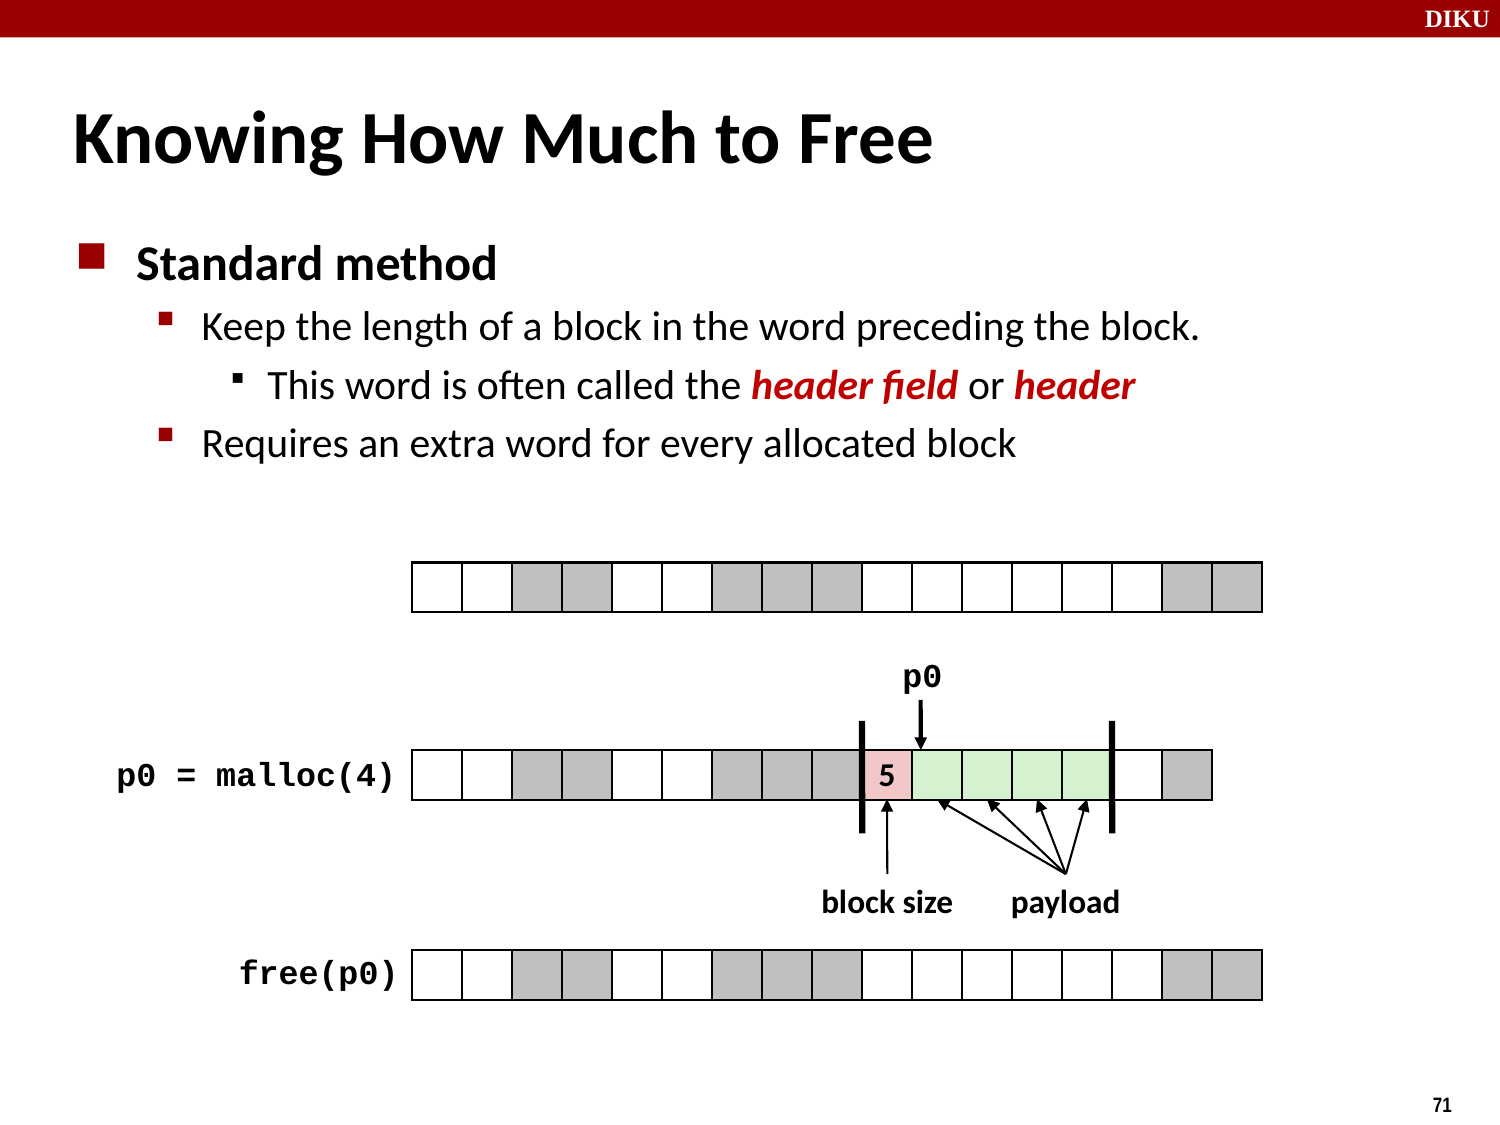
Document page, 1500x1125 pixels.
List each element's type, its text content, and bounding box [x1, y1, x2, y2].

text_box [411, 950, 1262, 1000]
text_box [1116, 750, 1212, 800]
text_box 5 [866, 750, 912, 800]
text_box [411, 750, 859, 800]
text_box p0 [887, 649, 958, 706]
text_box free(p0) [223, 947, 414, 1003]
text_box payload [996, 874, 1136, 931]
text_box block size [806, 874, 969, 931]
text_box Standard method Keep the length of a block in the word preceding the block. This word is often called the header field or header Requires an extra word for every allocated block [65, 223, 1361, 1039]
text_box [912, 750, 1108, 800]
text_box Knowing How Much to Free [58, 71, 1304, 197]
text_box p0 = malloc(4) [101, 748, 412, 804]
text_box [411, 562, 1262, 613]
